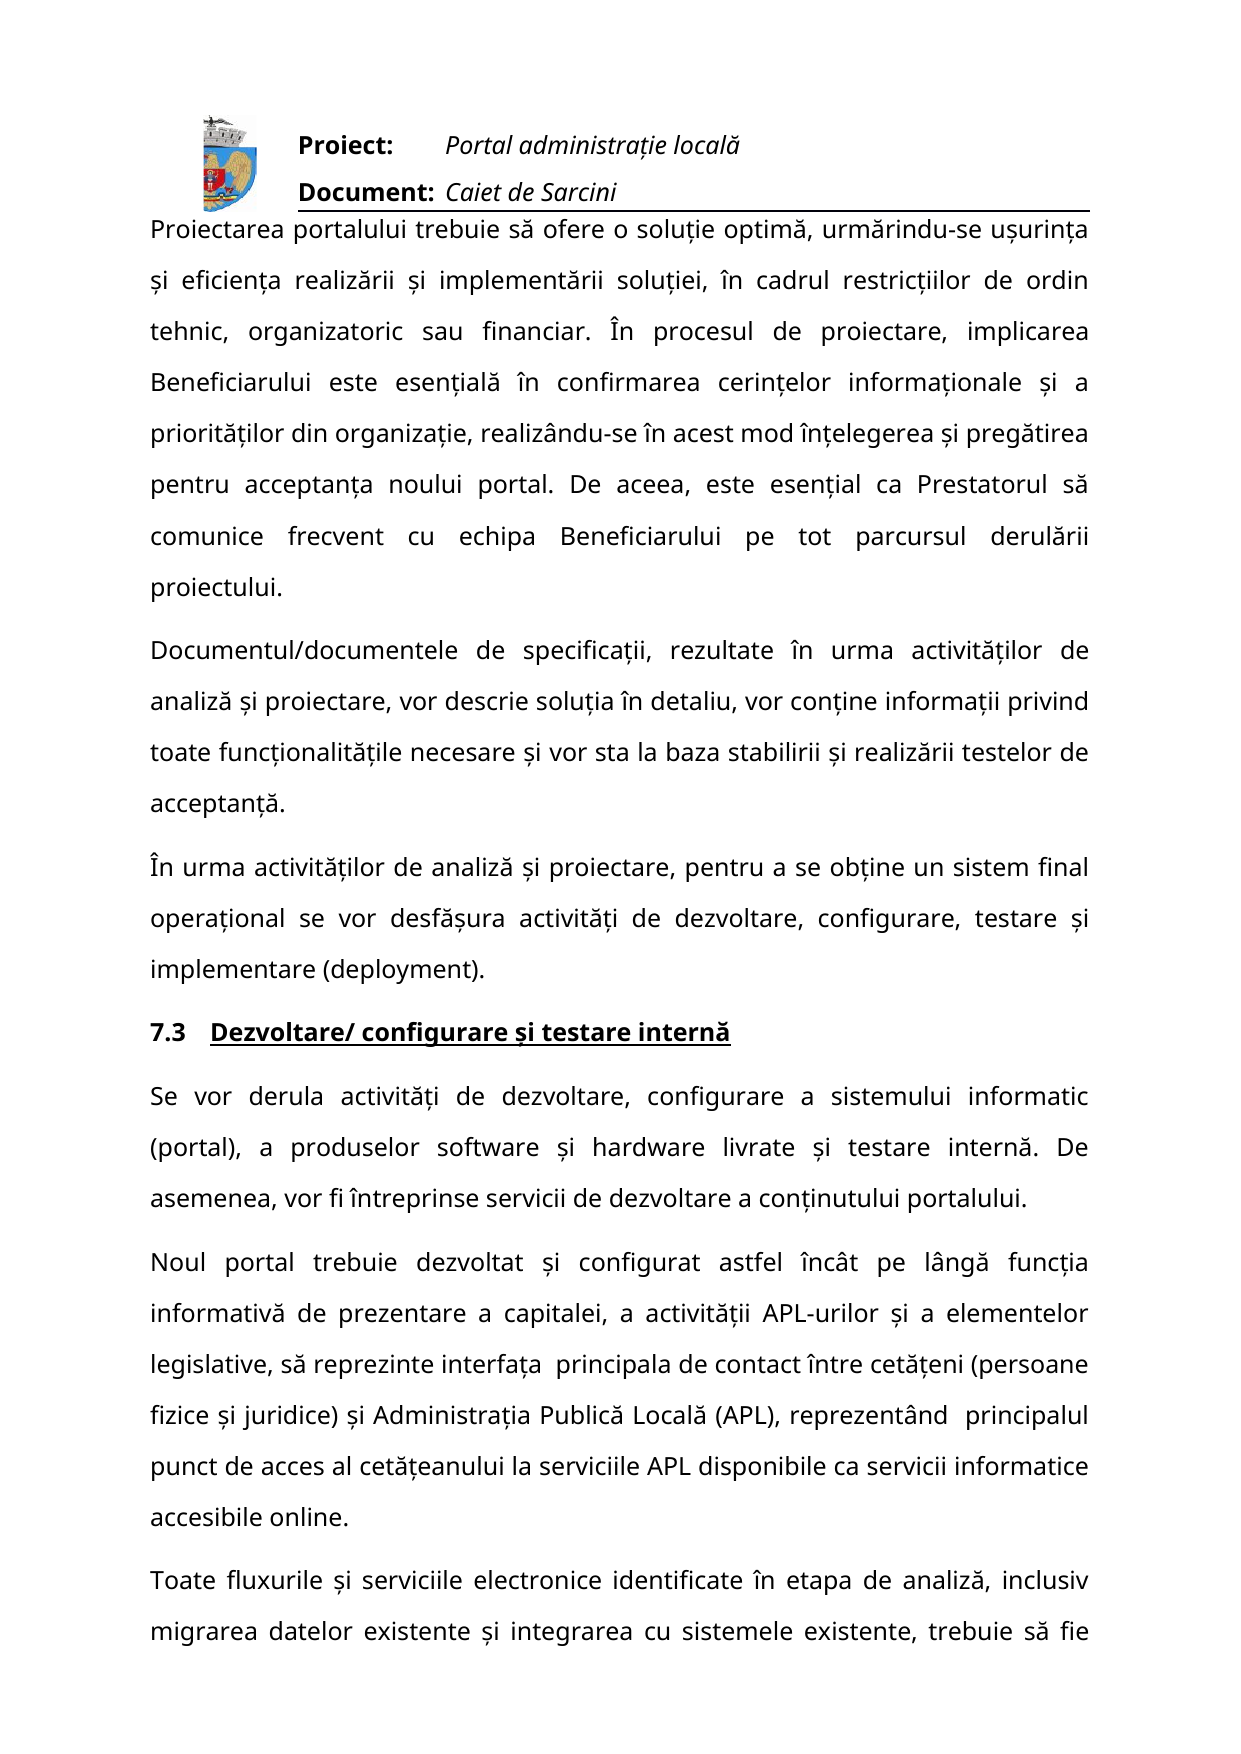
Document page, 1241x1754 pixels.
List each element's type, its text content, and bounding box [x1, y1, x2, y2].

text Proiectarea portalului trebuie să ofere o soluție optimă, urmărindu-se ușurința și eficiența realizării și implementării soluției, în cadrul restricțiilor de ordin tehnic, organizatoric sau financiar. În procesul de proiectare, implicarea Beneficiarului este esențială în confirmarea cerințelor informaționale și a priorităților din organizație, realizându-se în acest mod înțelegerea și pregătirea pentru acceptanța noului portal. De aceea, este esențial ca Prestatorul să comunice frecvent cu echipa Beneficiarului pe tot parcursul derulării proiectului. [150, 212, 1090, 603]
text Toate fluxurile și serviciile electronice identificate în etapa de analiză, inclusiv migrarea datelor existente și integrarea cu sistemele existente, trebuie să fie [150, 1563, 1090, 1648]
text Noul portal trebuie dezvoltat și configurat astfel încât pe lângă funcția informativă de prezentare a capitalei, a activității APL-urilor și a elementelor legislative, să reprezinte interfața principala de contact între cetățeni (persoane fizice și juridice) și Administrația Publică Locală (APL), reprezentând principalul punct de acces al cetățeanului la serviciile APL disponibile ca servicii informatice accesibile online. [150, 1244, 1090, 1533]
text Documentul/documentele de specificații, rezultate în urma activităților de analiză și proiectare, vor descrie soluția în detaliu, vor conține informații privind toate funcționalitățile necesare și vor sta la baza stabilirii și realizării testelor de acceptanță. [150, 633, 1090, 820]
text În urma activităților de analiză și proiectare, pentru a se obține un sistem final operațional se vor desfășura activități de dezvoltare, configurare, testare și implementare (deployment). [150, 849, 1090, 986]
text Se vor derula activități de dezvoltare, configurare a sistemului informatic (portal), a produselor software și hardware livrate și testare internă. De asemenea, vor fi întreprinse servicii de dezvoltare a conținutului portalului. [150, 1078, 1090, 1215]
subtitle Dezvoltare/ configurare și testare internă [150, 1015, 1090, 1049]
